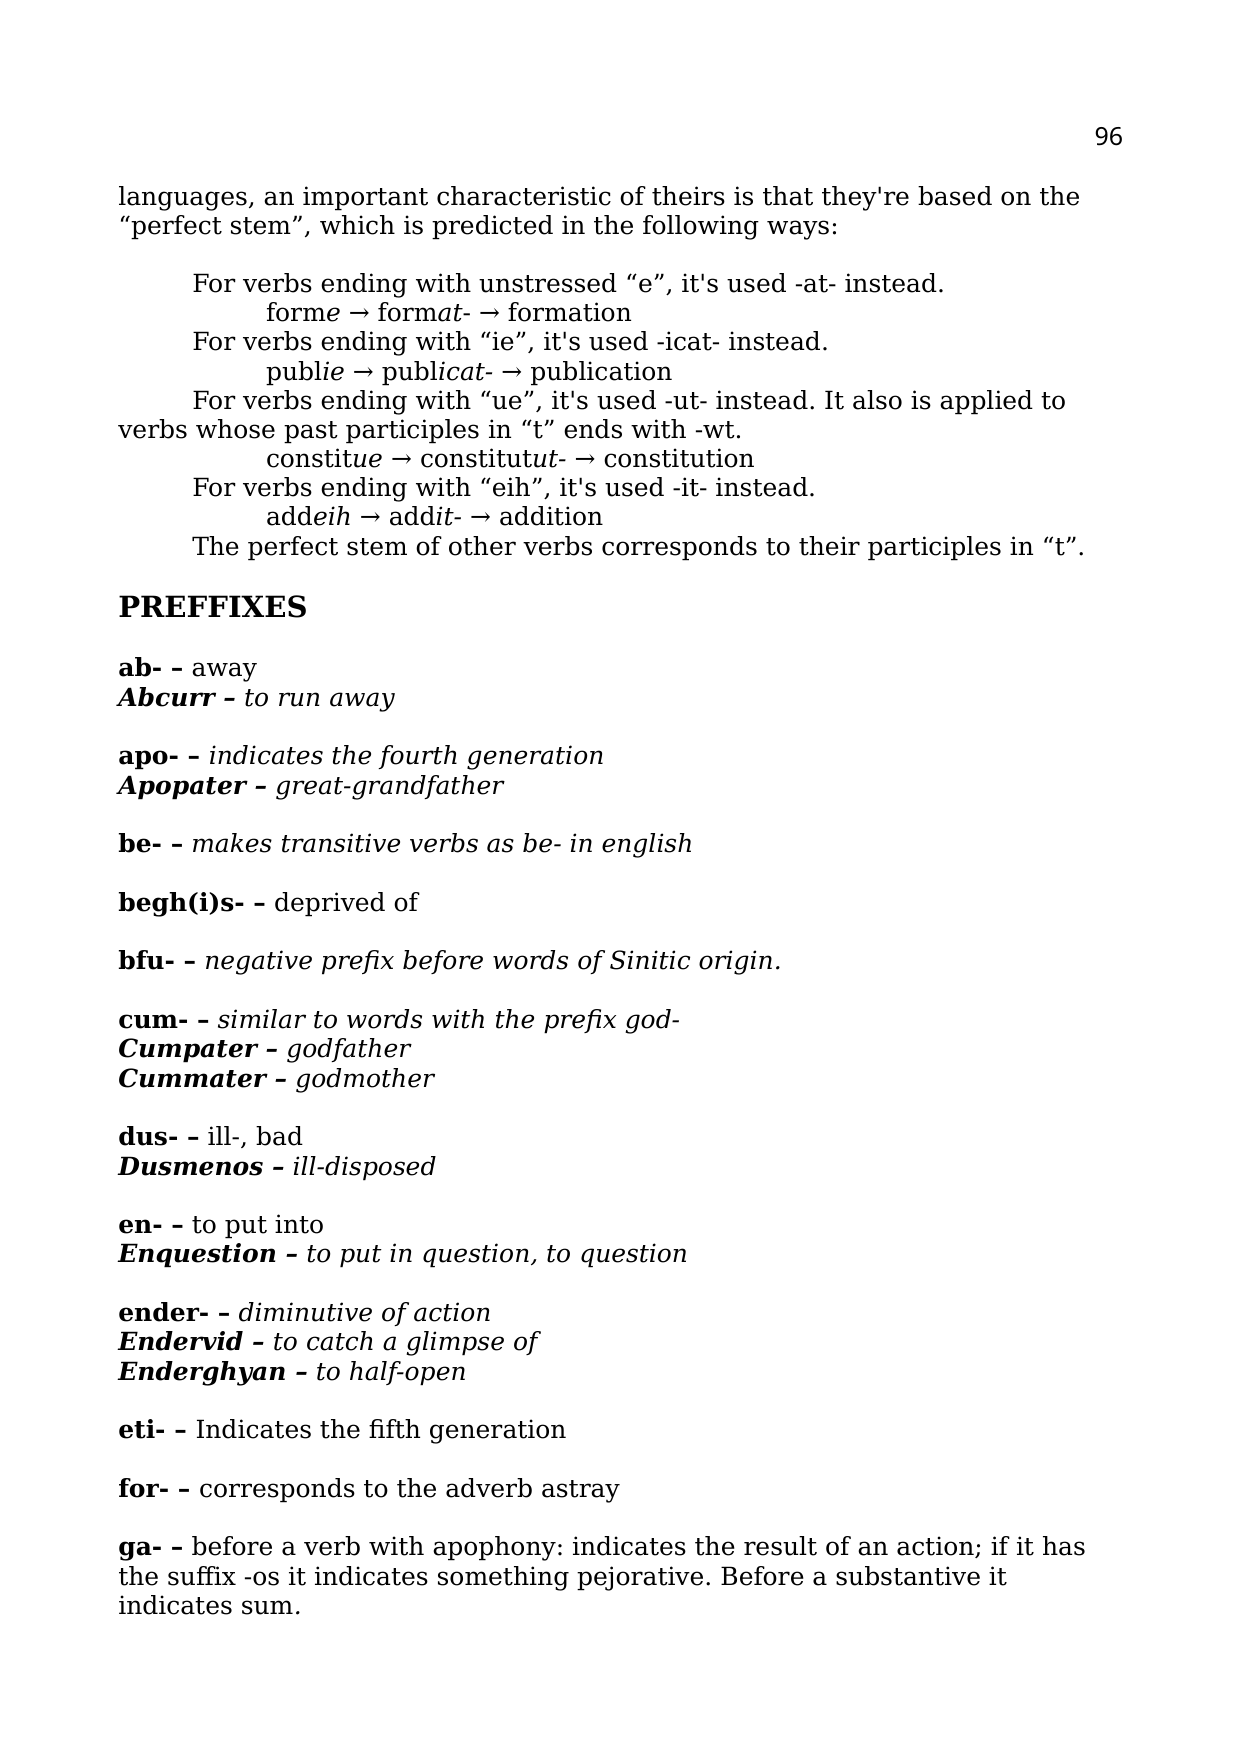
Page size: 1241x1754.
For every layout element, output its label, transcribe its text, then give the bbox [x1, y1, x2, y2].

text dus- – ill-, bad [118, 1122, 1123, 1152]
text Cumpater – godfather [118, 1034, 1123, 1064]
text for- – corresponds to the adverb astray [118, 1474, 1123, 1503]
text Endervid – to catch a glimpse of [118, 1327, 1123, 1357]
text be- – makes transitive verbs as be- in english [118, 829, 1123, 859]
text begh(i)s- – deprived of [118, 888, 1123, 917]
text constitue → constitutut- → constitution [118, 444, 1123, 473]
text ender- – diminutive of action [118, 1298, 1123, 1327]
text Enquestion – to put in question, to question [118, 1239, 1123, 1269]
text Abcurr – to run away [118, 683, 1123, 712]
text languages, an important characteristic of theirs is that they're based on the “perfect stem”, which is predicted in the following ways: [118, 182, 1123, 240]
text cum- – similar to words with the prefix god- [118, 1005, 1123, 1034]
text bfu- – negative prefix before words of Sinitic origin. [118, 946, 1123, 976]
text The perfect stem of other verbs corresponds to their participles in “t”. [118, 532, 1123, 561]
text forme → format- → formation [118, 298, 1123, 327]
text Dusmenos – ill-disposed [118, 1152, 1123, 1181]
text ab- – away [118, 653, 1123, 683]
text Apopater – great-grandfather [118, 771, 1123, 800]
text Enderghyan – to half-open [118, 1357, 1123, 1386]
text ga- – before a verb with apophony: indicates the result of an action; if it has the suffix -os it indicates something pejorative. Before a substantive it indicates sum. [118, 1532, 1123, 1620]
text eti- – Indicates the fifth generation [118, 1415, 1123, 1445]
text apo- – indicates the fourth generation [118, 741, 1123, 771]
text addeih → addit- → addition [118, 502, 1123, 532]
text publie → publicat- → publication [118, 357, 1123, 386]
text en- – to put into [118, 1210, 1123, 1239]
text For verbs ending with unstressed “e”, it's used -at- instead. [118, 269, 1123, 298]
text Cummater – godmother [118, 1064, 1123, 1093]
subtitle PREFFIXES [118, 590, 1123, 624]
text For verbs ending with “eih”, it's used -it- instead. [118, 473, 1123, 502]
text For verbs ending with “ue”, it's used -ut- instead. It also is applied to verbs whose past participles in “t” ends with -wt. [118, 386, 1123, 444]
text For verbs ending with “ie”, it's used -icat- instead. [118, 327, 1123, 357]
